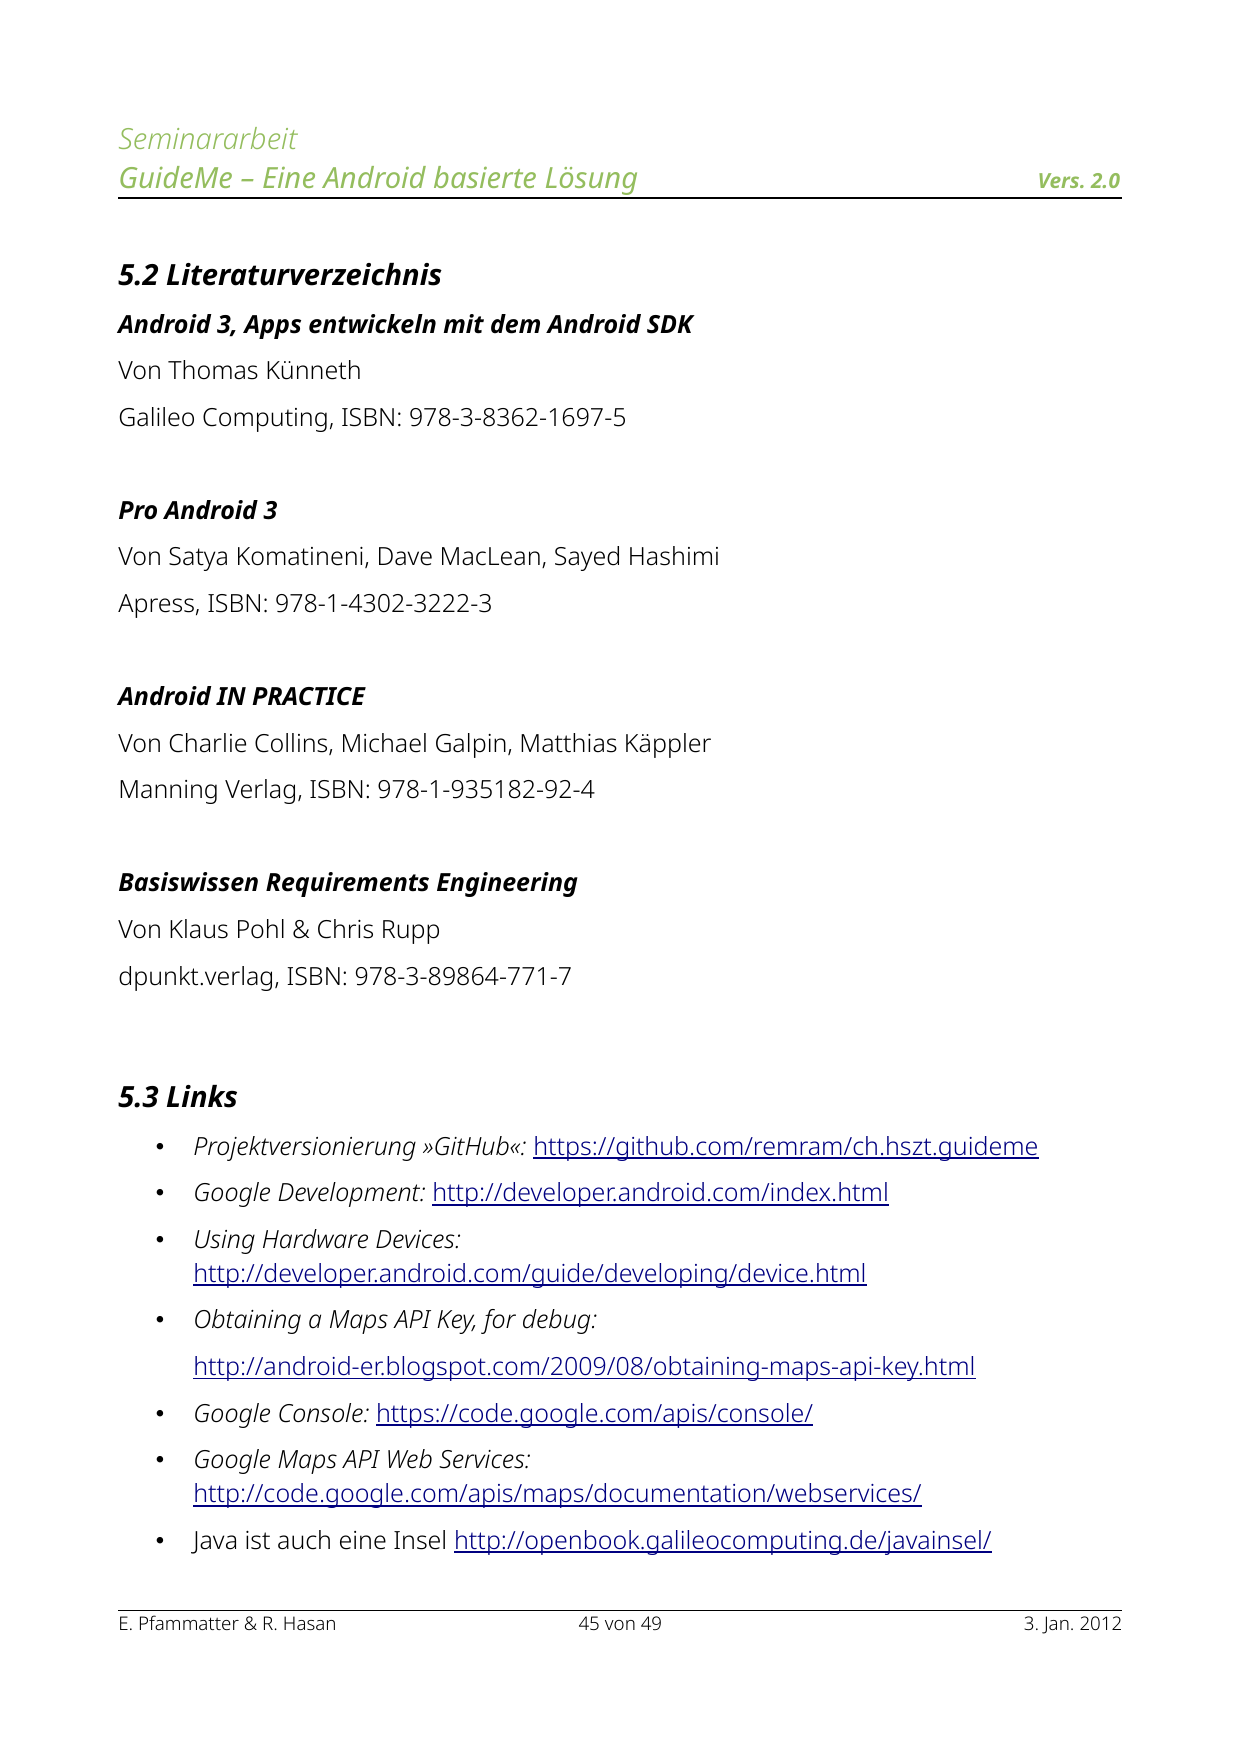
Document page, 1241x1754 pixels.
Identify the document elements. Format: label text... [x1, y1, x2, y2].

list Using Hardware Devices: http://developer.android.com/guide/developing/device.html [156, 1222, 1122, 1290]
list http://android-er.blogspot.com/2009/08/obtaining-maps-api-key.html [156, 1349, 1122, 1383]
list Google Console: https://code.google.com/apis/console/ [156, 1395, 1122, 1429]
text Pro Android 3 [118, 492, 1122, 527]
text Galileo Computing, ISBN: 978-3-8362-1697-5 [118, 399, 1122, 433]
subtitle 5.3 Links [118, 1076, 1122, 1116]
list Projektversionierung »GitHub«: https://github.com/remram/ch.hszt.guideme [156, 1128, 1122, 1162]
list Obtaining a Maps API Key, for debug: [156, 1302, 1122, 1336]
text Manning Verlag, ISBN: 978-1-935182-92-4 [118, 772, 1122, 806]
list Java ist auch eine Insel http://openbook.galileocomputing.de/javainsel/ [156, 1522, 1122, 1557]
text Android 3, Apps entwickeln mit dem Android SDK [118, 306, 1122, 340]
list Google Development: http://developer.android.com/index.html [156, 1175, 1122, 1209]
text Apress, ISBN: 978-1-4302-3222-3 [118, 586, 1122, 620]
subtitle 5.2 Literaturverzeichnis [118, 254, 1122, 294]
text Basiswissen Requirements Engineering [118, 865, 1122, 899]
text Von Charlie Collins, Michael Galpin, Matthias Käppler [118, 725, 1122, 759]
text Von Klaus Pohl & Chris Rupp [118, 912, 1122, 946]
text Android IN PRACTICE [118, 679, 1122, 713]
text dpunkt.verlag, ISBN: 978-3-89864-771-7 [118, 958, 1122, 992]
text Von Satya Komatineni, Dave MacLean, Sayed Hashimi [118, 539, 1122, 573]
text Von Thomas Künneth [118, 353, 1122, 387]
list Google Maps API Web Services: http://code.google.com/apis/maps/documentation/webservices/ [156, 1442, 1122, 1510]
